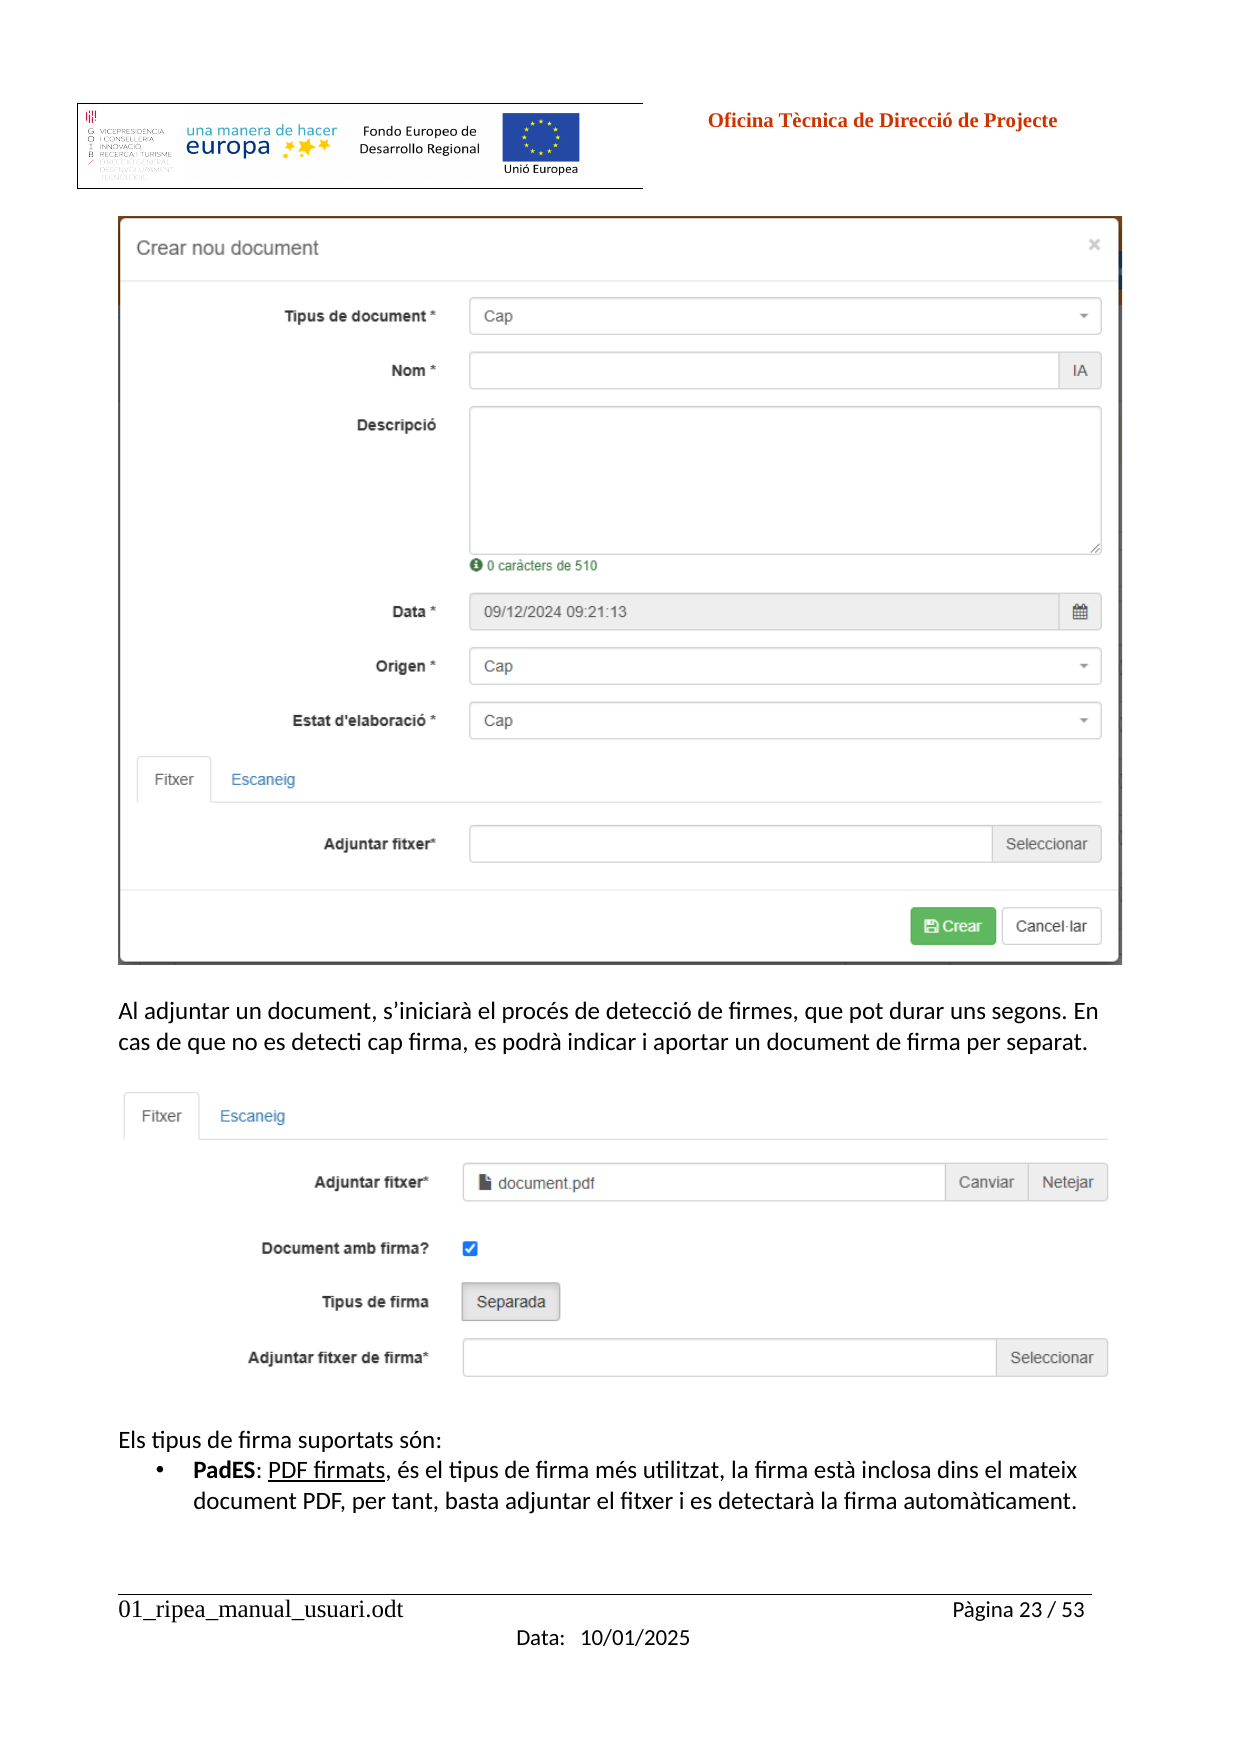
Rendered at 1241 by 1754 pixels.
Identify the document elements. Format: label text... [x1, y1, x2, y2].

text Els tipus de firma suportats són: [118, 1424, 1122, 1454]
picture [118, 1076, 1123, 1394]
picture [82, 108, 178, 182]
picture [184, 108, 585, 182]
list PadES: PDF firmats, és el tipus de firma més utilitzat, la firma està inclosa dins el mateix document PDF, per tant, basta adjuntar el fitxer i es detectarà la firma automàticament. [156, 1454, 1122, 1515]
text Al adjuntar un document, s’iniciarà el procés de detecció de firmes, que pot durar uns segons. En cas de que no es detecti cap firma, es podrà indicar i aportar un document de firma per separat. [118, 995, 1122, 1056]
picture [118, 216, 1123, 965]
